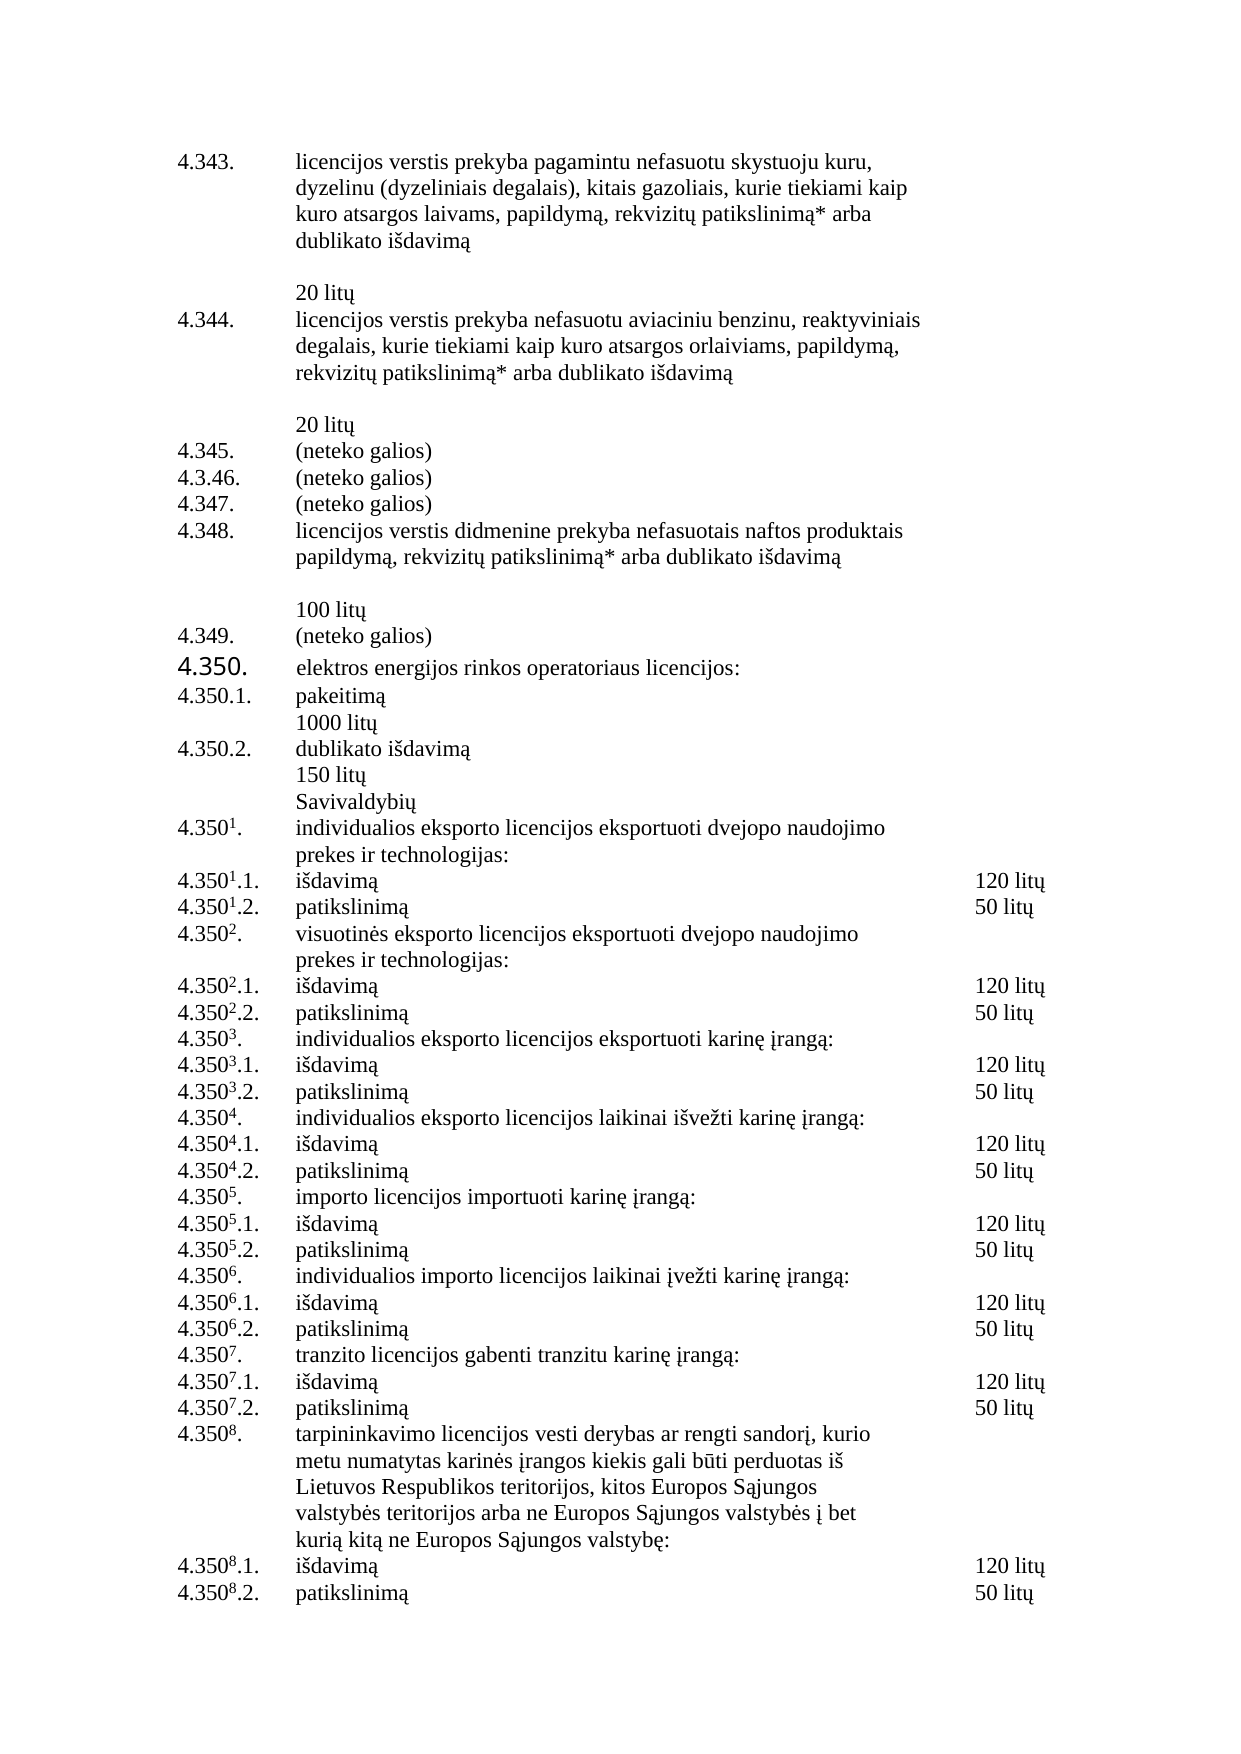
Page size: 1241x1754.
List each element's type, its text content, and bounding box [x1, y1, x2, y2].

text Savivaldybių [177, 788, 945, 814]
text 4.3504. individualios eksporto licencijos laikinai išvežti karinę įrangą: [177, 1104, 1122, 1131]
text 4.3508.1. išdavimą 120 litų [177, 1552, 1122, 1578]
text 4.3502.1. išdavimą 120 litų [177, 972, 1122, 999]
text 4.344. licencijos verstis prekyba nefasuotu aviaciniu benzinu, reaktyviniais degalais, kurie tiekiami kaip kuro atsargos orlaiviams, papildymą, rekvizitų patikslinimą* arba dublikato išdavimą 20 litų [177, 306, 945, 438]
text prekes ir technologijas: [177, 946, 1122, 972]
text 4.3503. individualios eksporto licencijos eksportuoti karinę įrangą: [177, 1025, 1122, 1051]
text 4.3507.1. išdavimą 120 litų [177, 1368, 1122, 1394]
text 4.350.1. pakeitimą 1000 litų [177, 682, 945, 735]
list elektros energijos rinkos operatoriaus licencijos: [177, 648, 945, 682]
text 4.3501. individualios eksporto licencijos eksportuoti dvejopo naudojimo [177, 814, 1122, 841]
text 4.3508.2. patikslinimą 50 litų [177, 1578, 1122, 1605]
text 4.349. (neteko galios) [177, 622, 945, 648]
text 4.3506. individualios importo licencijos laikinai įvežti karinę įrangą: [177, 1262, 1122, 1289]
text 4.3502.2. patikslinimą 50 litų [177, 999, 1122, 1025]
text metu numatytas karinės įrangos kiekis gali būti perduotas iš [252, 1447, 1122, 1473]
text 4.3507. tranzito licencijos gabenti tranzitu karinę įrangą: [177, 1341, 1122, 1368]
text 4.345. (neteko galios) [177, 438, 945, 464]
text 4.3504.1. išdavimą 120 litų [177, 1131, 1122, 1157]
text 4.3504.2. patikslinimą 50 litų [177, 1157, 1122, 1183]
text kurią kitą ne Europos Sąjungos valstybę: [252, 1526, 1122, 1552]
text 4.3505.2. patikslinimą 50 litų [177, 1236, 1122, 1262]
text Lietuvos Respublikos teritorijos, kitos Europos Sąjungos [252, 1473, 1122, 1499]
text prekes ir technologijas: [177, 841, 1122, 867]
text 4.343. licencijos verstis prekyba pagamintu nefasuotu skystuoju kuru, dyzelinu (dyzeliniais degalais), kitais gazoliais, kurie tiekiami kaip kuro atsargos laivams, papildymą, rekvizitų patikslinimą* arba dublikato išdavimą 20 litų [177, 148, 945, 306]
text 4.3503.1. išdavimą 120 litų [177, 1051, 1122, 1078]
text 4.3501.1. išdavimą 120 litų [177, 867, 1122, 893]
text 4.350.2. dublikato išdavimą 150 litų [177, 735, 945, 788]
text 4.3506.1. išdavimą 120 litų [177, 1289, 1122, 1315]
text 4.3508. tarpininkavimo licencijos vesti derybas ar rengti sandorį, kurio [177, 1420, 1122, 1447]
text 4.3.46. (neteko galios) [177, 464, 945, 490]
text valstybės teritorijos arba ne Europos Sąjungos valstybės į bet [252, 1499, 1122, 1526]
text 4.347. (neteko galios) [177, 490, 945, 517]
text 4.3501.2. patikslinimą 50 litų [177, 893, 1122, 920]
text 4.3507.2. patikslinimą 50 litų [177, 1394, 1122, 1420]
text 4.348. licencijos verstis didmenine prekyba nefasuotais naftos produktais papildymą, rekvizitų patikslinimą* arba dublikato išdavimą 100 litų [177, 517, 945, 622]
text 4.3503.2. patikslinimą 50 litų [177, 1078, 1122, 1104]
text 4.3506.2. patikslinimą 50 litų [177, 1315, 1122, 1341]
text 4.3502. visuotinės eksporto licencijos eksportuoti dvejopo naudojimo [177, 920, 1122, 946]
text 4.3505. importo licencijos importuoti karinę įrangą: [177, 1183, 1122, 1209]
text 4.3505.1. išdavimą 120 litų [177, 1209, 1122, 1236]
